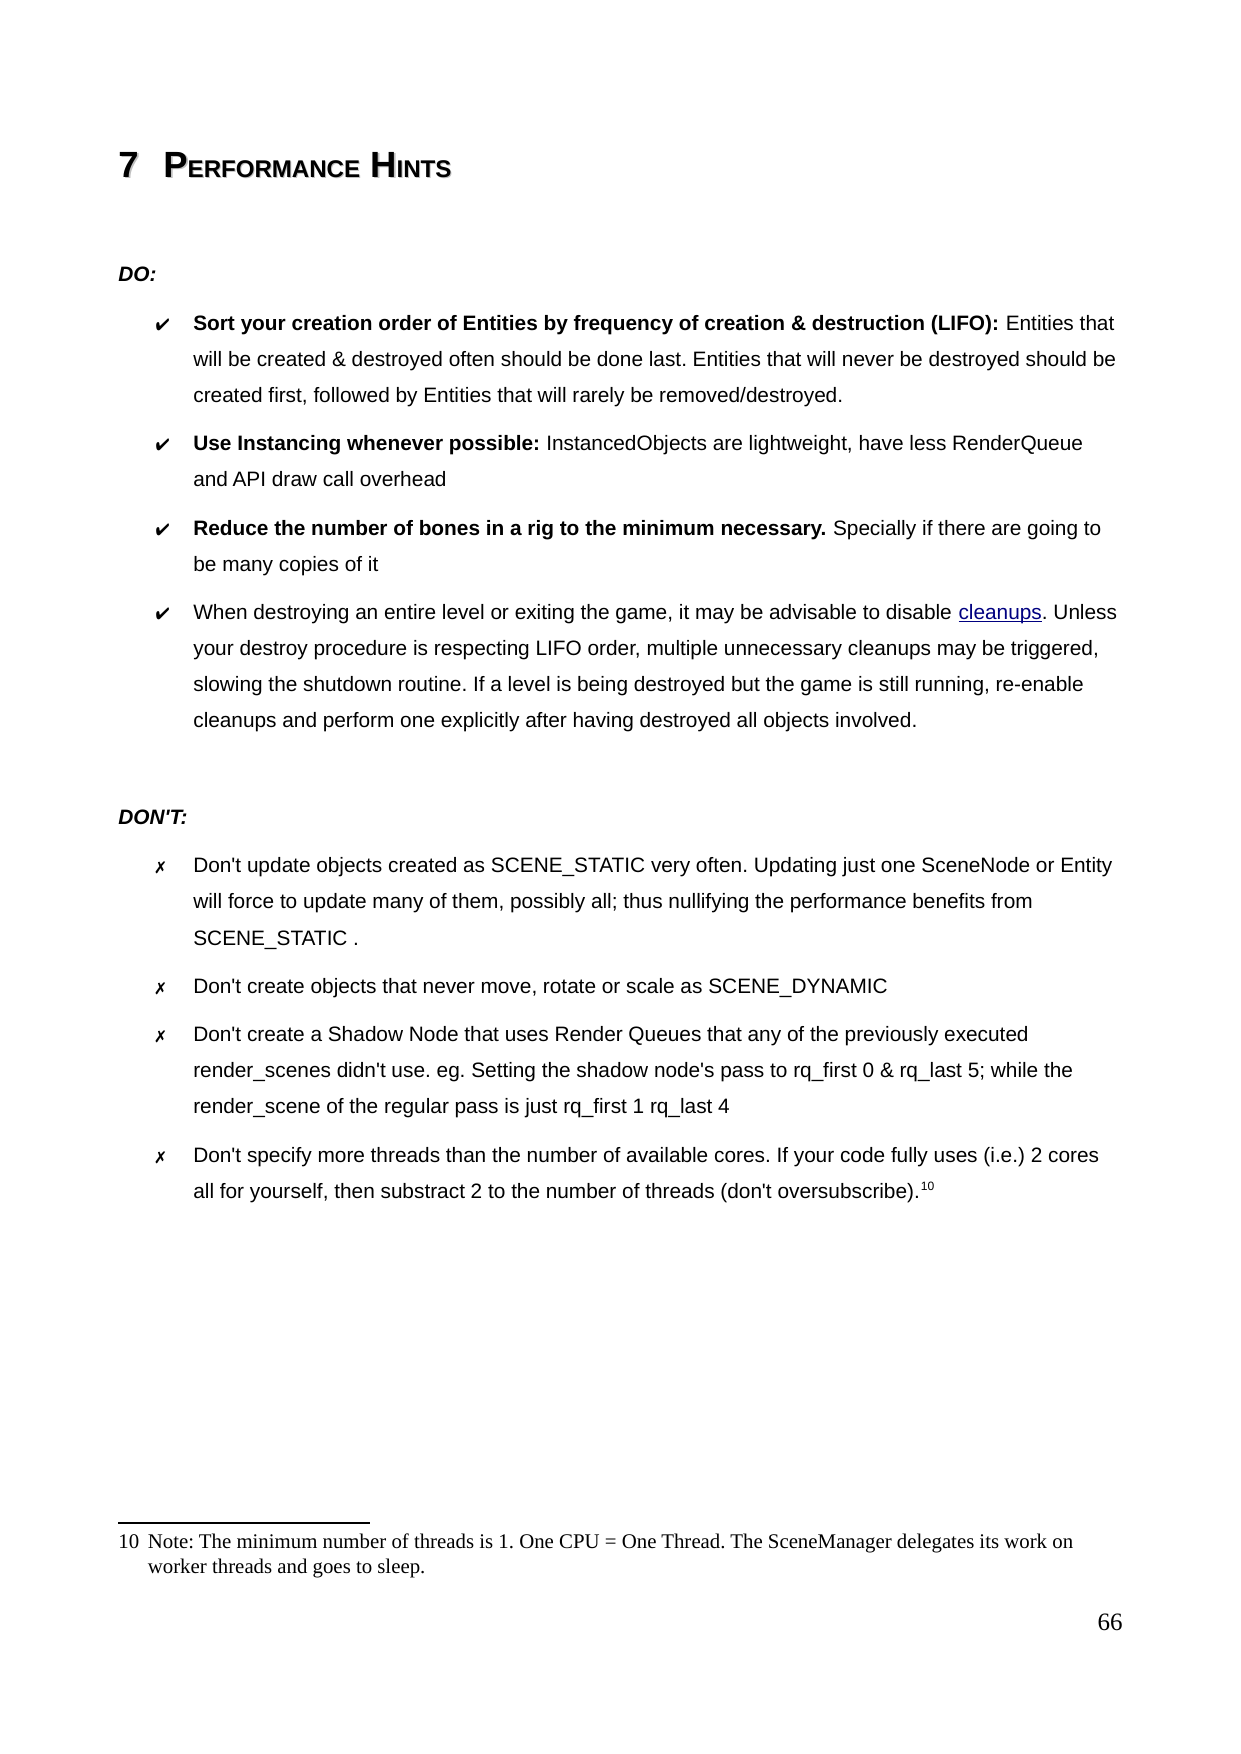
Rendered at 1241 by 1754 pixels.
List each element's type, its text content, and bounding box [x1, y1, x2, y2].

list Don't specify more threads than the number of available cores. If your code fully uses (i.e.) 2 cores all for yourself, then substract 2 to the number of threads (don't oversubscribe). [156, 1143, 1122, 1203]
list When destroying an entire level or exiting the game, it may be advisable to disable cleanups. Unless your destroy procedure is respecting LIFO order, multiple unnecessary cleanups may be triggered, slowing the shutdown routine. If a level is being destroyed but the game is still running, re-enable cleanups and perform one explicitly after having destroyed all objects involved. [156, 600, 1122, 732]
list Note: The minimum number of threads is 1. One CPU = One Thread. The SceneManager delegates its work on worker threads and goes to sleep. [118, 1529, 1122, 1578]
subtitle Performance Hints [118, 143, 1122, 185]
list Don't update objects created as SCENE_STATIC very often. Updating just one SceneNode or Entity will force to update many of them, possibly all; thus nullifying the performance benefits from SCENE_STATIC . [156, 853, 1122, 949]
list Reduce the number of bones in a rig to the minimum necessary. Specially if there are going to be many copies of it [156, 516, 1122, 576]
list Don't create objects that never move, rotate or scale as SCENE_DYNAMIC [156, 974, 1122, 998]
list Don't create a Shadow Node that uses Render Queues that any of the previously executed render_scenes didn't use. eg. Setting the shadow node's pass to rq_first 0 & rq_last 5; while the render_scene of the regular pass is just rq_first 1 rq_last 4 [156, 1022, 1122, 1118]
text DO: [118, 262, 1122, 286]
list Use Instancing whenever possible: InstancedObjects are lightweight, have less RenderQueue and API draw call overhead [156, 431, 1122, 491]
list Sort your creation order of Entities by frequency of creation & destruction (LIFO): Entities that will be created & destroyed often should be done last. Entities that will never be destroyed should be created first, followed by Entities that will rarely be removed/destroyed. [156, 311, 1122, 407]
text DON'T: [118, 805, 1122, 829]
